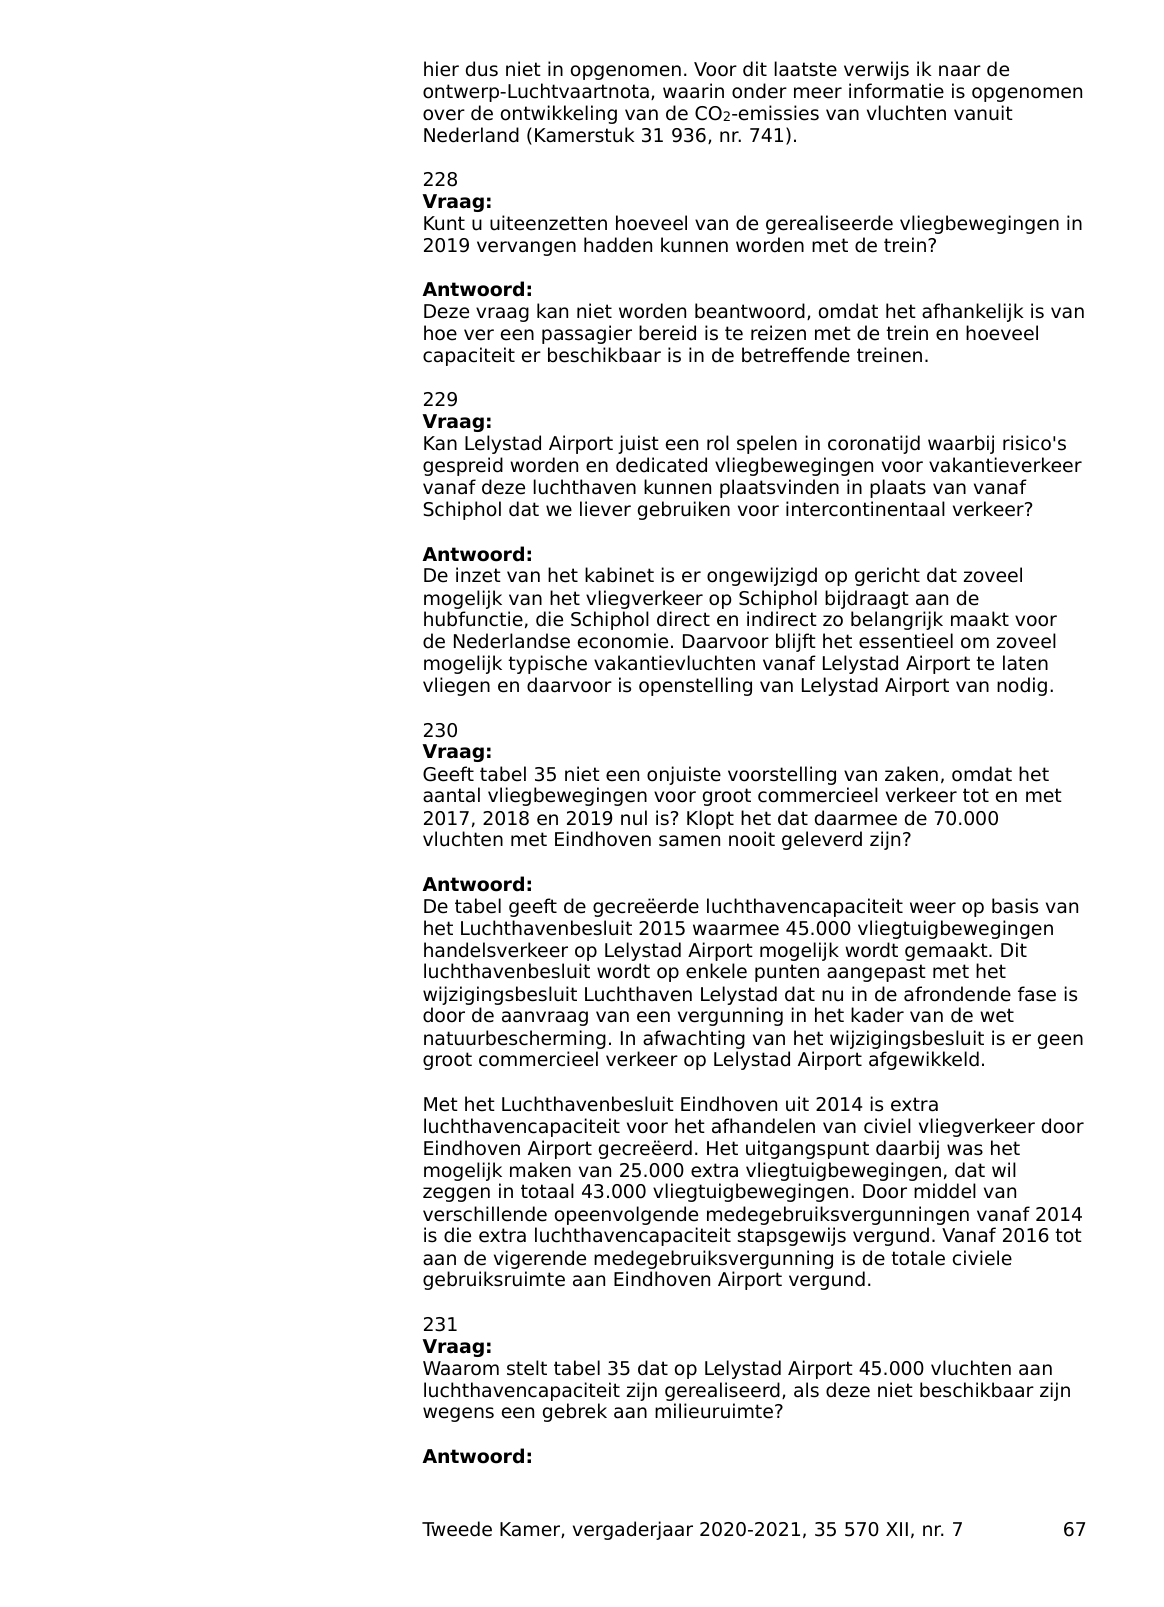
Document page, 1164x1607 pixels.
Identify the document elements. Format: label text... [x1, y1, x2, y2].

text hier dus niet in opgenomen. Voor dit laatste verwijs ik naar de ontwerp-Luchtvaartnota, waarin onder meer informatie is opgenomen over de ontwikkeling van de CO2-emissies van vluchten vanuit Nederland (Kamerstuk 31 936, nr. 741). [422, 59, 1087, 147]
text Antwoord: [422, 873, 1087, 896]
text Vraag: [422, 191, 1087, 213]
text Geeft tabel 35 niet een onjuiste voorstelling van zaken, omdat het aantal vliegbewegingen voor groot commercieel verkeer tot en met 2017, 2018 en 2019 nul is? Klopt het dat daarmee de 70.000 vluchten met Eindhoven samen nooit geleverd zijn? [422, 763, 1087, 851]
text Antwoord: [422, 543, 1087, 565]
text Antwoord: [422, 1446, 1087, 1468]
text 228 [422, 169, 1087, 191]
text Waarom stelt tabel 35 dat op Lelystad Airport 45.000 vluchten aan luchthavencapaciteit zijn gerealiseerd, als deze niet beschikbaar zijn wegens een gebrek aan milieuruimte? [422, 1357, 1087, 1423]
text Vraag: [422, 411, 1087, 433]
text De inzet van het kabinet is er ongewijzigd op gericht dat zoveel mogelijk van het vliegverkeer op Schiphol bijdraagt aan de hubfunctie, die Schiphol direct en indirect zo belangrijk maakt voor de Nederlandse economie. Daarvoor blijft het essentieel om zoveel mogelijk typische vakantievluchten vanaf Lelystad Airport te laten vliegen en daarvoor is openstelling van Lelystad Airport van nodig. [422, 565, 1087, 697]
text 230 [422, 719, 1087, 741]
text De tabel geeft de gecreëerde luchthavencapaciteit weer op basis van het Luchthavenbesluit 2015 waarmee 45.000 vliegtuigbewegingen handelsverkeer op Lelystad Airport mogelijk wordt gemaakt. Dit luchthavenbesluit wordt op enkele punten aangepast met het wijzigingsbesluit Luchthaven Lelystad dat nu in de afrondende fase is door de aanvraag van een vergunning in het kader van de wet natuurbescherming. In afwachting van het wijzigingsbesluit is er geen groot commercieel verkeer op Lelystad Airport afgewikkeld. [422, 896, 1087, 1071]
text Kan Lelystad Airport juist een rol spelen in coronatijd waarbij risico's gespreid worden en dedicated vliegbewegingen voor vakantieverkeer vanaf deze luchthaven kunnen plaatsvinden in plaats van vanaf Schiphol dat we liever gebruiken voor intercontinentaal verkeer? [422, 433, 1087, 521]
text Kunt u uiteenzetten hoeveel van de gerealiseerde vliegbewegingen in 2019 vervangen hadden kunnen worden met de trein? [422, 213, 1087, 257]
text 231 [422, 1313, 1087, 1336]
text Deze vraag kan niet worden beantwoord, omdat het afhankelijk is van hoe ver een passagier bereid is te reizen met de trein en hoeveel capaciteit er beschikbaar is in de betreffende treinen. [422, 301, 1087, 367]
text 229 [422, 389, 1087, 411]
text Vraag: [422, 1336, 1087, 1357]
text Vraag: [422, 741, 1087, 763]
text Met het Luchthavenbesluit Eindhoven uit 2014 is extra luchthavencapaciteit voor het afhandelen van civiel vliegverkeer door Eindhoven Airport gecreëerd. Het uitgangspunt daarbij was het mogelijk maken van 25.000 extra vliegtuigbewegingen, dat wil zeggen in totaal 43.000 vliegtuigbewegingen. Door middel van verschillende opeenvolgende medegebruiksvergunningen vanaf 2014 is die extra luchthavencapaciteit stapsgewijs vergund. Vanaf 2016 tot aan de vigerende medegebruiksvergunning is de totale civiele gebruiksruimte aan Eindhoven Airport vergund. [422, 1093, 1087, 1291]
text Antwoord: [422, 279, 1087, 301]
